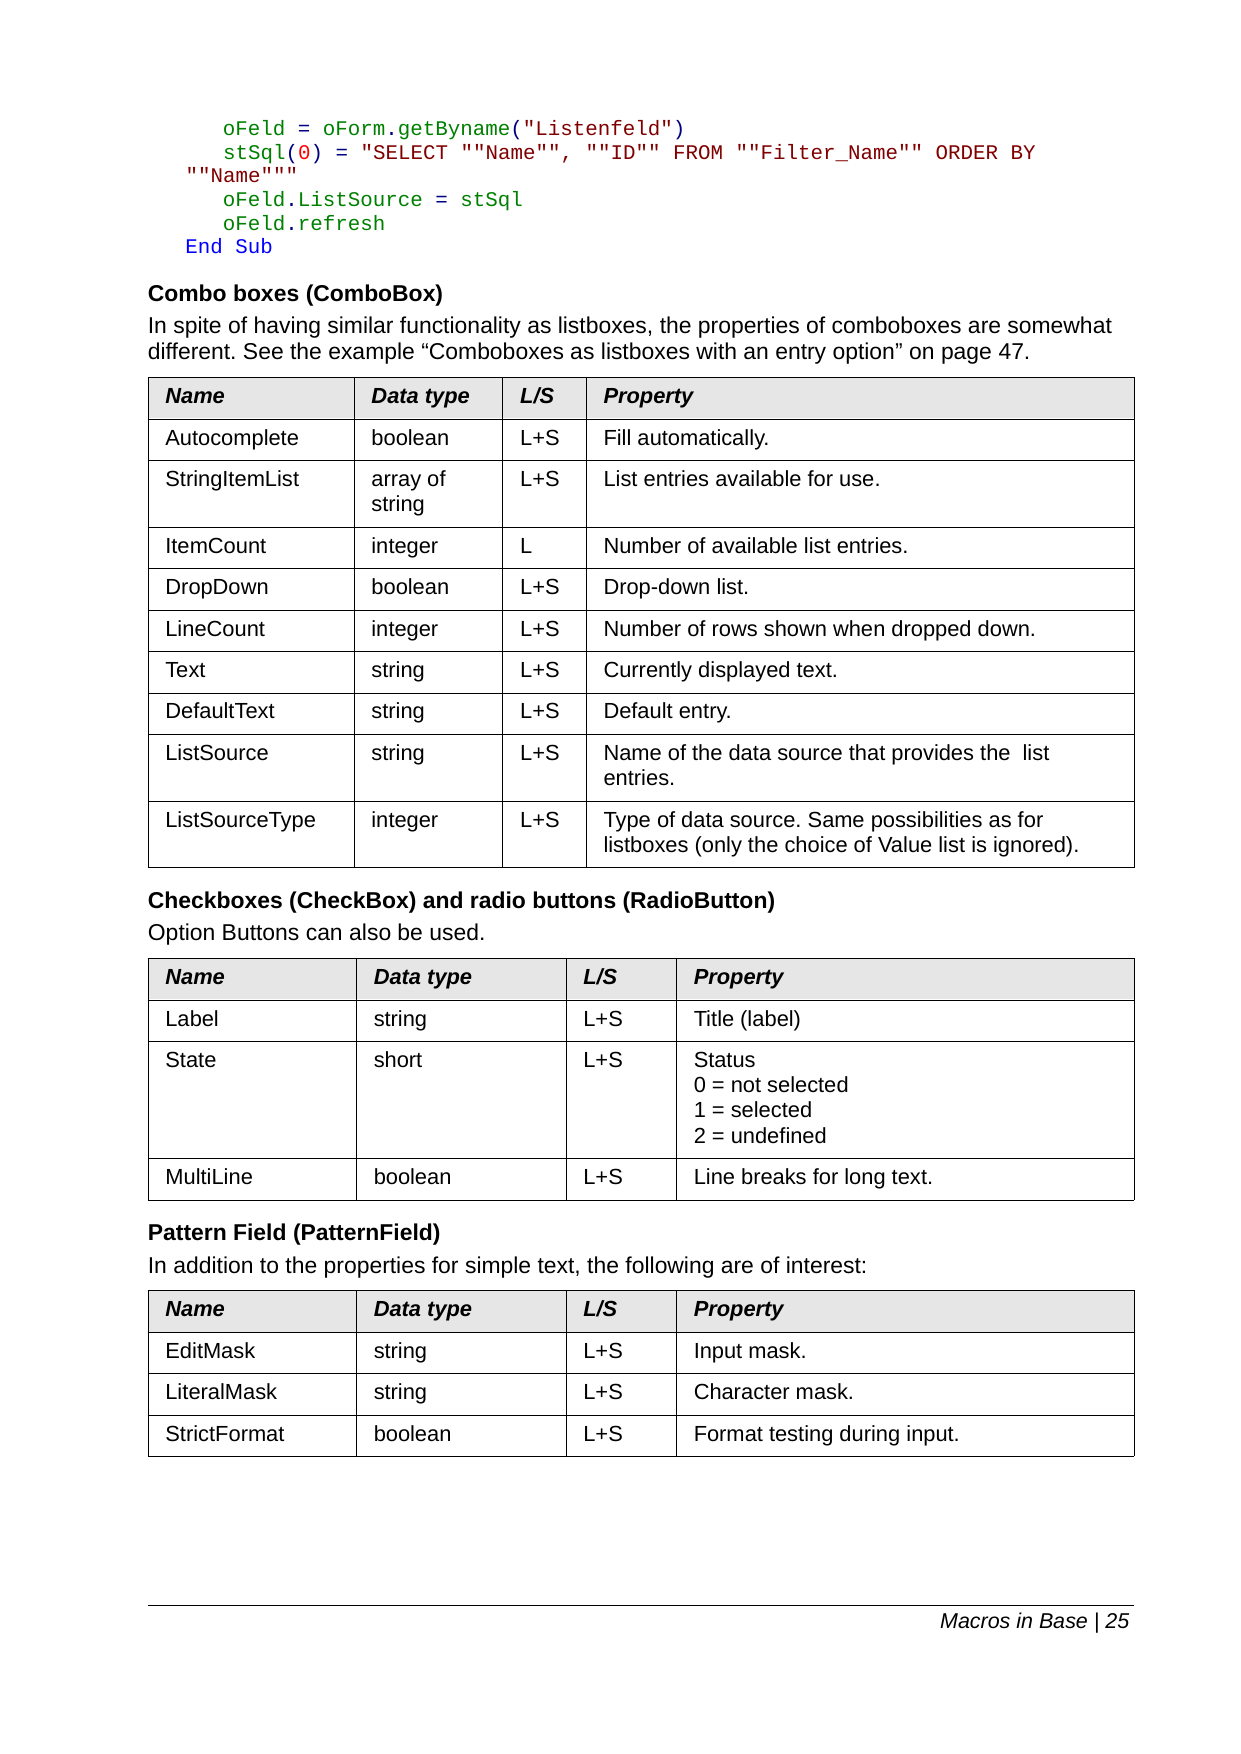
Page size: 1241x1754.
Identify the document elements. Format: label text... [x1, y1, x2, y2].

table_cell Type of data source. Same possibilities as for listboxes (only the choice of Value list is ignored). [587, 802, 1134, 867]
table_cell string [355, 652, 502, 692]
table_cell L+S [567, 1042, 676, 1158]
text End Sub [185, 236, 1134, 260]
table_header Data type [355, 378, 502, 418]
table_cell string [355, 694, 502, 734]
table_header L/S [503, 378, 586, 418]
table_cell L+S [503, 694, 586, 734]
table_cell L+S [503, 420, 586, 460]
table_cell Drop-down list. [587, 569, 1134, 609]
table_cell short [357, 1042, 566, 1158]
table_cell L+S [503, 461, 586, 527]
table_cell boolean [355, 420, 502, 460]
table_cell LiteralMask [149, 1374, 356, 1415]
text Option Buttons can also be used. [148, 919, 1134, 946]
table_cell Name of the data source that provides the list entries. [587, 735, 1134, 801]
table_cell Default entry. [587, 694, 1134, 734]
subtitle Combo boxes (ComboBox) [148, 279, 1134, 306]
table_cell L+S [503, 611, 586, 651]
table_cell StringItemList [149, 461, 354, 527]
text In addition to the properties for simple text, the following are of interest: [148, 1252, 1134, 1278]
table_cell Currently displayed text. [587, 652, 1134, 692]
text oFeld.ListSource = stSql [185, 189, 1134, 213]
table_header Property [677, 1291, 1134, 1332]
table_cell ListSource [149, 735, 354, 801]
subtitle Pattern Field (PatternField) [148, 1219, 1134, 1246]
table_cell Title (label) [677, 1001, 1134, 1041]
table_cell ListSourceType [149, 802, 354, 867]
table_header Property [677, 959, 1134, 999]
table_cell string [357, 1333, 566, 1373]
table_cell StrictFormat [149, 1416, 356, 1456]
table_cell EditMask [149, 1333, 356, 1373]
table_cell Format testing during input. [677, 1416, 1134, 1456]
table_header Data type [357, 959, 566, 999]
text oFeld = oForm.getByname("Listenfeld") [185, 118, 1134, 142]
table_header Property [587, 378, 1134, 418]
table_cell Text [149, 652, 354, 692]
table_cell DropDown [149, 569, 354, 609]
table_cell integer [355, 611, 502, 651]
table_cell L+S [567, 1001, 676, 1041]
table_cell L+S [567, 1159, 676, 1199]
text In spite of having similar functionality as listboxes, the properties of comboboxes are somewhat different. See the example “Comboboxes as listboxes with an entry option” on page 47. [148, 312, 1134, 364]
table_cell string [355, 735, 502, 801]
table_header L/S [567, 959, 676, 999]
table_cell string [357, 1001, 566, 1041]
table_header Name [149, 959, 356, 999]
table_cell L+S [503, 652, 586, 692]
table_cell integer [355, 802, 502, 867]
text oFeld.refresh [185, 213, 1134, 236]
table_cell Fill automatically. [587, 420, 1134, 460]
table_cell L+S [567, 1374, 676, 1415]
table_cell L+S [567, 1416, 676, 1456]
table_cell string [357, 1374, 566, 1415]
table_header Name [149, 1291, 356, 1332]
subtitle Checkboxes (CheckBox) and radio buttons (RadioButton) [148, 887, 1134, 913]
table_header L/S [567, 1291, 676, 1332]
table_cell array of string [355, 461, 502, 527]
table_cell Status 0 = not selected 1 = selected 2 = undefined [677, 1042, 1134, 1158]
table_cell Line breaks for long text. [677, 1159, 1134, 1199]
table_cell ItemCount [149, 528, 354, 568]
table_cell Character mask. [677, 1374, 1134, 1415]
table_cell L+S [503, 569, 586, 609]
table_cell MultiLine [149, 1159, 356, 1199]
table_cell Label [149, 1001, 356, 1041]
table_cell LineCount [149, 611, 354, 651]
table_cell List entries available for use. [587, 461, 1134, 527]
table_cell boolean [355, 569, 502, 609]
table_cell boolean [357, 1159, 566, 1199]
table_cell L+S [567, 1333, 676, 1373]
table_cell L+S [503, 802, 586, 867]
table_cell L+S [503, 735, 586, 801]
table_cell DefaultText [149, 694, 354, 734]
table_header Data type [357, 1291, 566, 1332]
table_cell boolean [357, 1416, 566, 1456]
table_cell L [503, 528, 586, 568]
table_header Name [149, 378, 354, 418]
table_cell Number of available list entries. [587, 528, 1134, 568]
table_cell Input mask. [677, 1333, 1134, 1373]
table_cell Autocomplete [149, 420, 354, 460]
table_cell integer [355, 528, 502, 568]
table_cell Number of rows shown when dropped down. [587, 611, 1134, 651]
table_cell State [149, 1042, 356, 1158]
text stSql(0) = "SELECT ""Name"", ""ID"" FROM ""Filter_Name"" ORDER BY ""Name""" [185, 142, 1146, 189]
